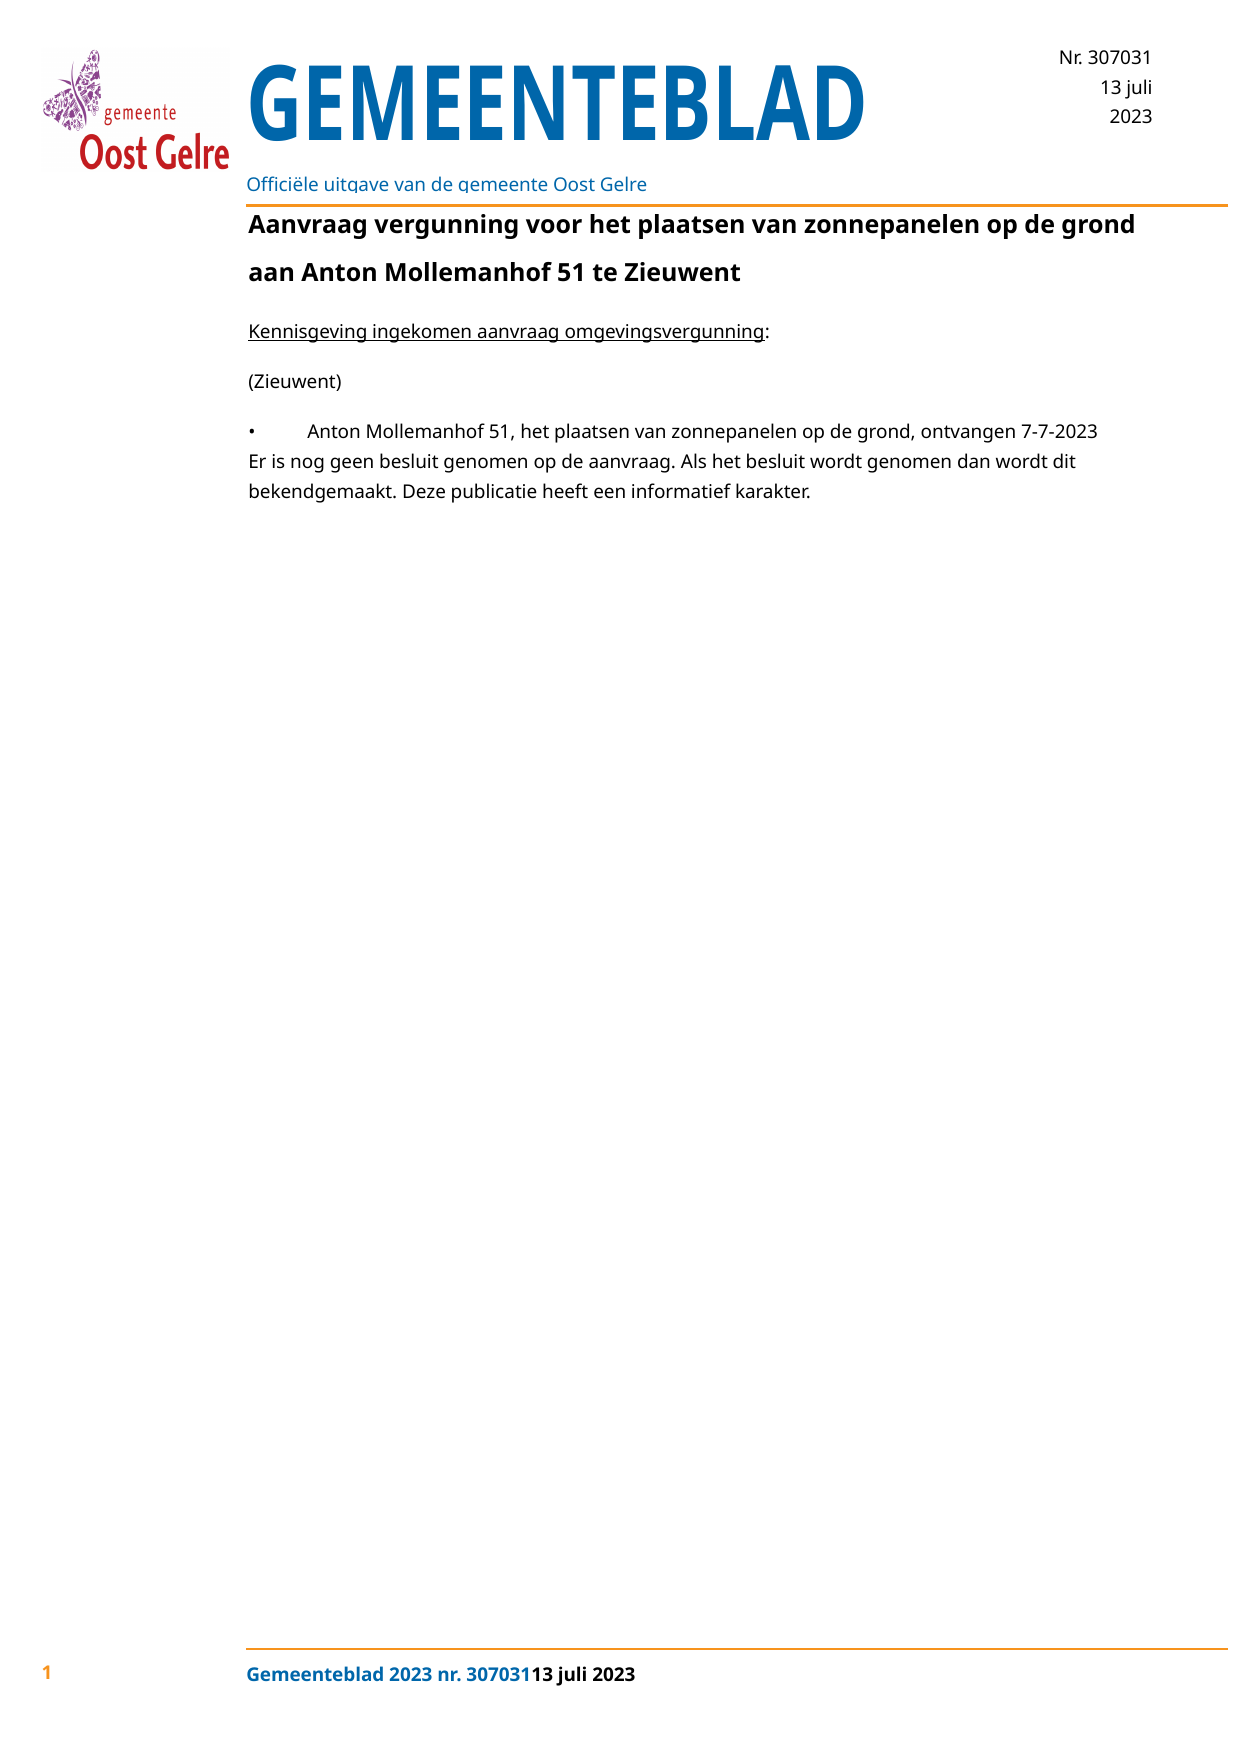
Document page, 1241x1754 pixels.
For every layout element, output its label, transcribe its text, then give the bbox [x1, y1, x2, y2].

list Anton Mollemanhof 51, het plaatsen van zonnepanelen op de grond, ontvangen 7-7-2023 [248, 419, 1152, 444]
text (Zieuwent) [248, 368, 1152, 394]
text Er is nog geen besluit genomen op de aanvraag. Als het besluit wordt genomen dan wordt dit bekendgemaakt. Deze publicatie heeft een informatief karakter. [248, 448, 1152, 504]
text Kennisgeving ingekomen aanvraag omgevingsvergunning: [248, 318, 1152, 344]
text Aanvraag vergunning voor het plaatsen van zonnepanelen op de grond aan Anton Mollemanhof 51 te Zieuwent [248, 207, 1152, 288]
picture [41, 47, 231, 172]
